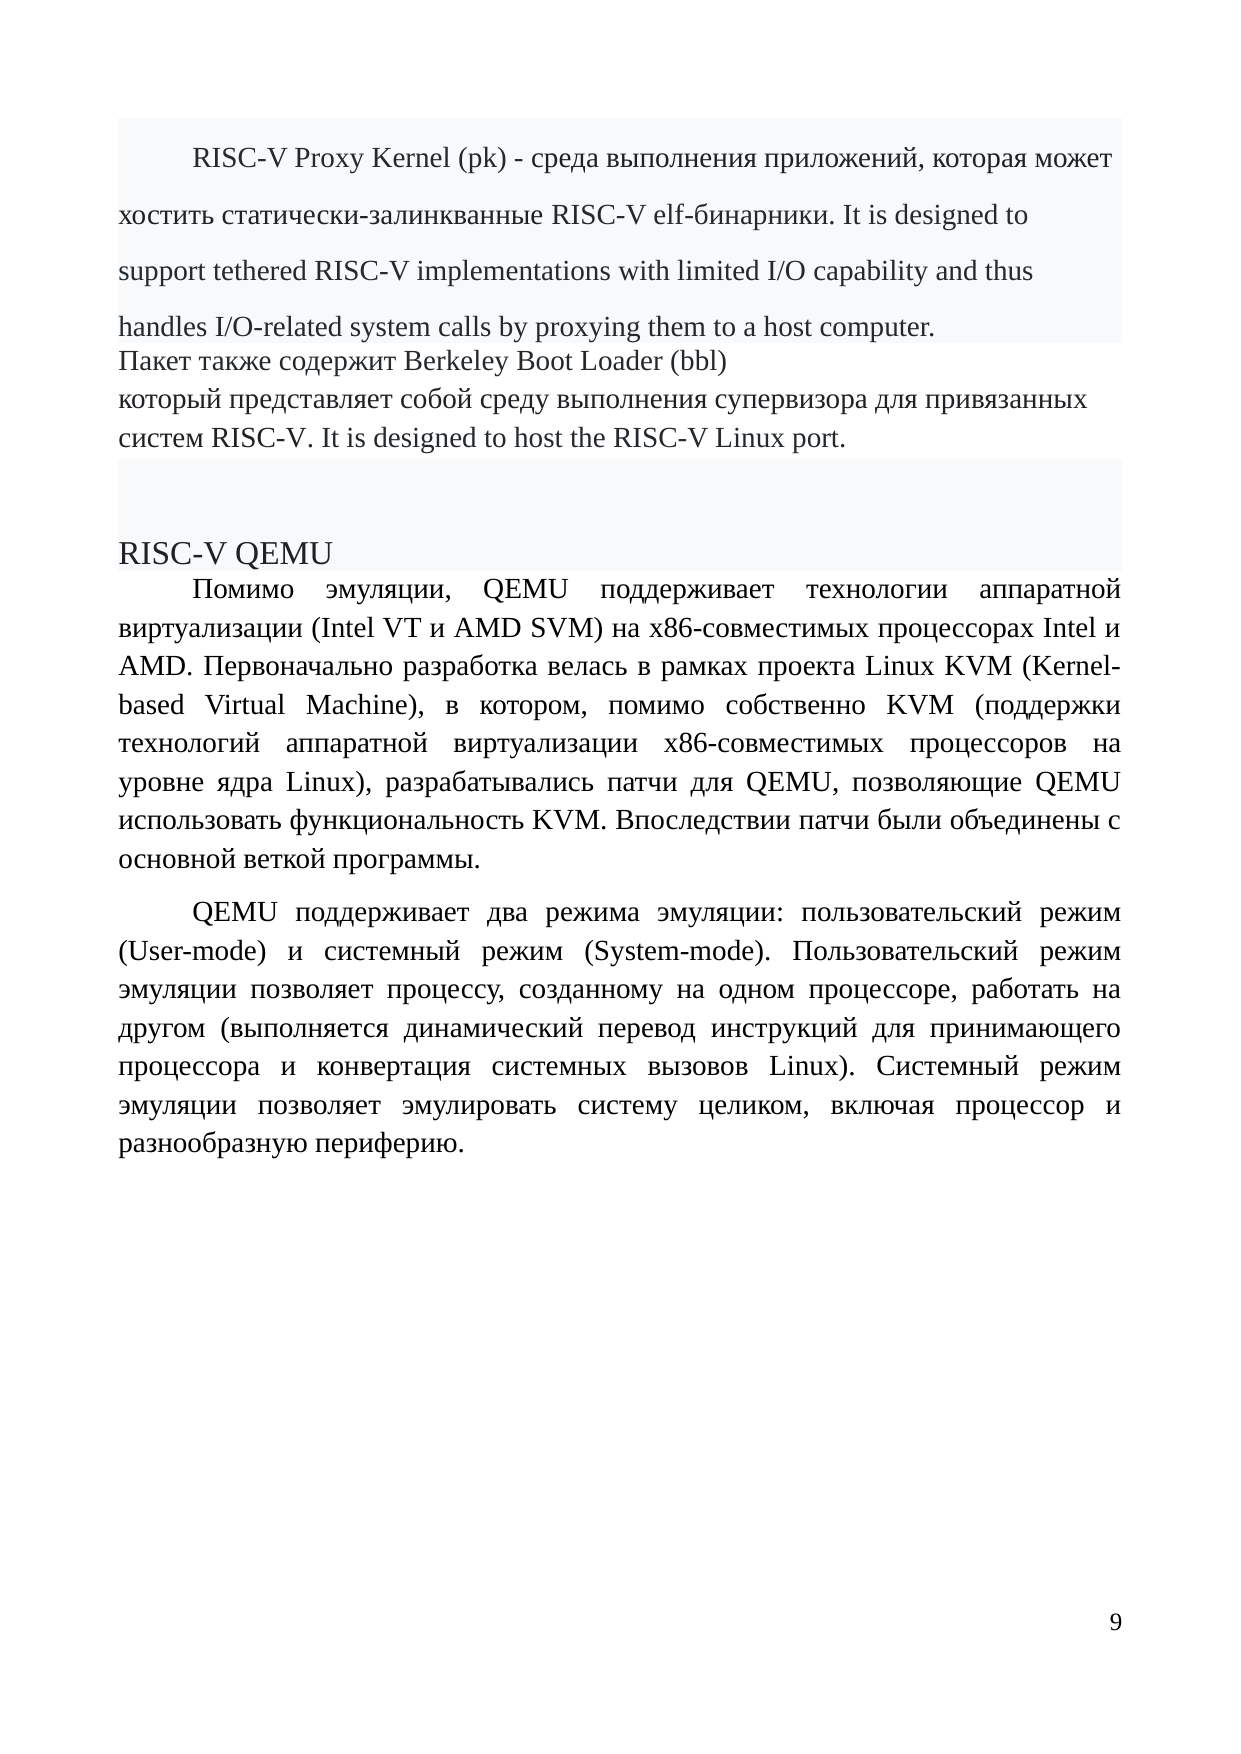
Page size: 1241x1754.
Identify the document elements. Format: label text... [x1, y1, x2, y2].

text RISC-V Proxy Kernel (pk) - среда выполнения приложений, которая может хостить статически-залинкванные RISC-V elf-бинарники. It is designed to support tethered RISC-V implementations with limited I/O capability and thus handles I/O-related system calls by proxying them to a host computer. [118, 118, 1122, 343]
text Пакет также содержит Berkeley Boot Loader (bbl) который представляет собой среду выполнения супервизора для привязанных систем RISC-V. It is designed to host the RISC-V Linux port. [118, 343, 1122, 454]
text QEMU поддерживает два режима эмуляции: пользовательский режим (User-mode) и системный режим (System-mode). Пользовательский режим эмуляции позволяет процессу, созданному на одном процессоре, работать на другом (выполняется динамический перевод инструкций для принимающего процессора и конвертация системных вызовов Linux). Системный режим эмуляции позволяет эмулировать систему целиком, включая процессор и разнообразную периферию. [118, 894, 1122, 1159]
text RISC-V QEMU [118, 515, 1122, 571]
text Помимо эмуляции, QEMU поддерживает технологии аппаратной виртуализации (Intel VT и AMD SVM) на x86-совместимых процессорах Intel и AMD. Первоначально разработка велась в рамках проекта Linux KVM (Kernel-based Virtual Machine), в котором, помимо собственно KVM (поддержки технологий аппаратной виртуализации x86-совместимых процессоров на уровне ядра Linux), разрабатывались патчи для QEMU, позволяющие QEMU использовать функциональность KVM. Впоследствии патчи были объединены с основной веткой программы. [118, 571, 1122, 874]
